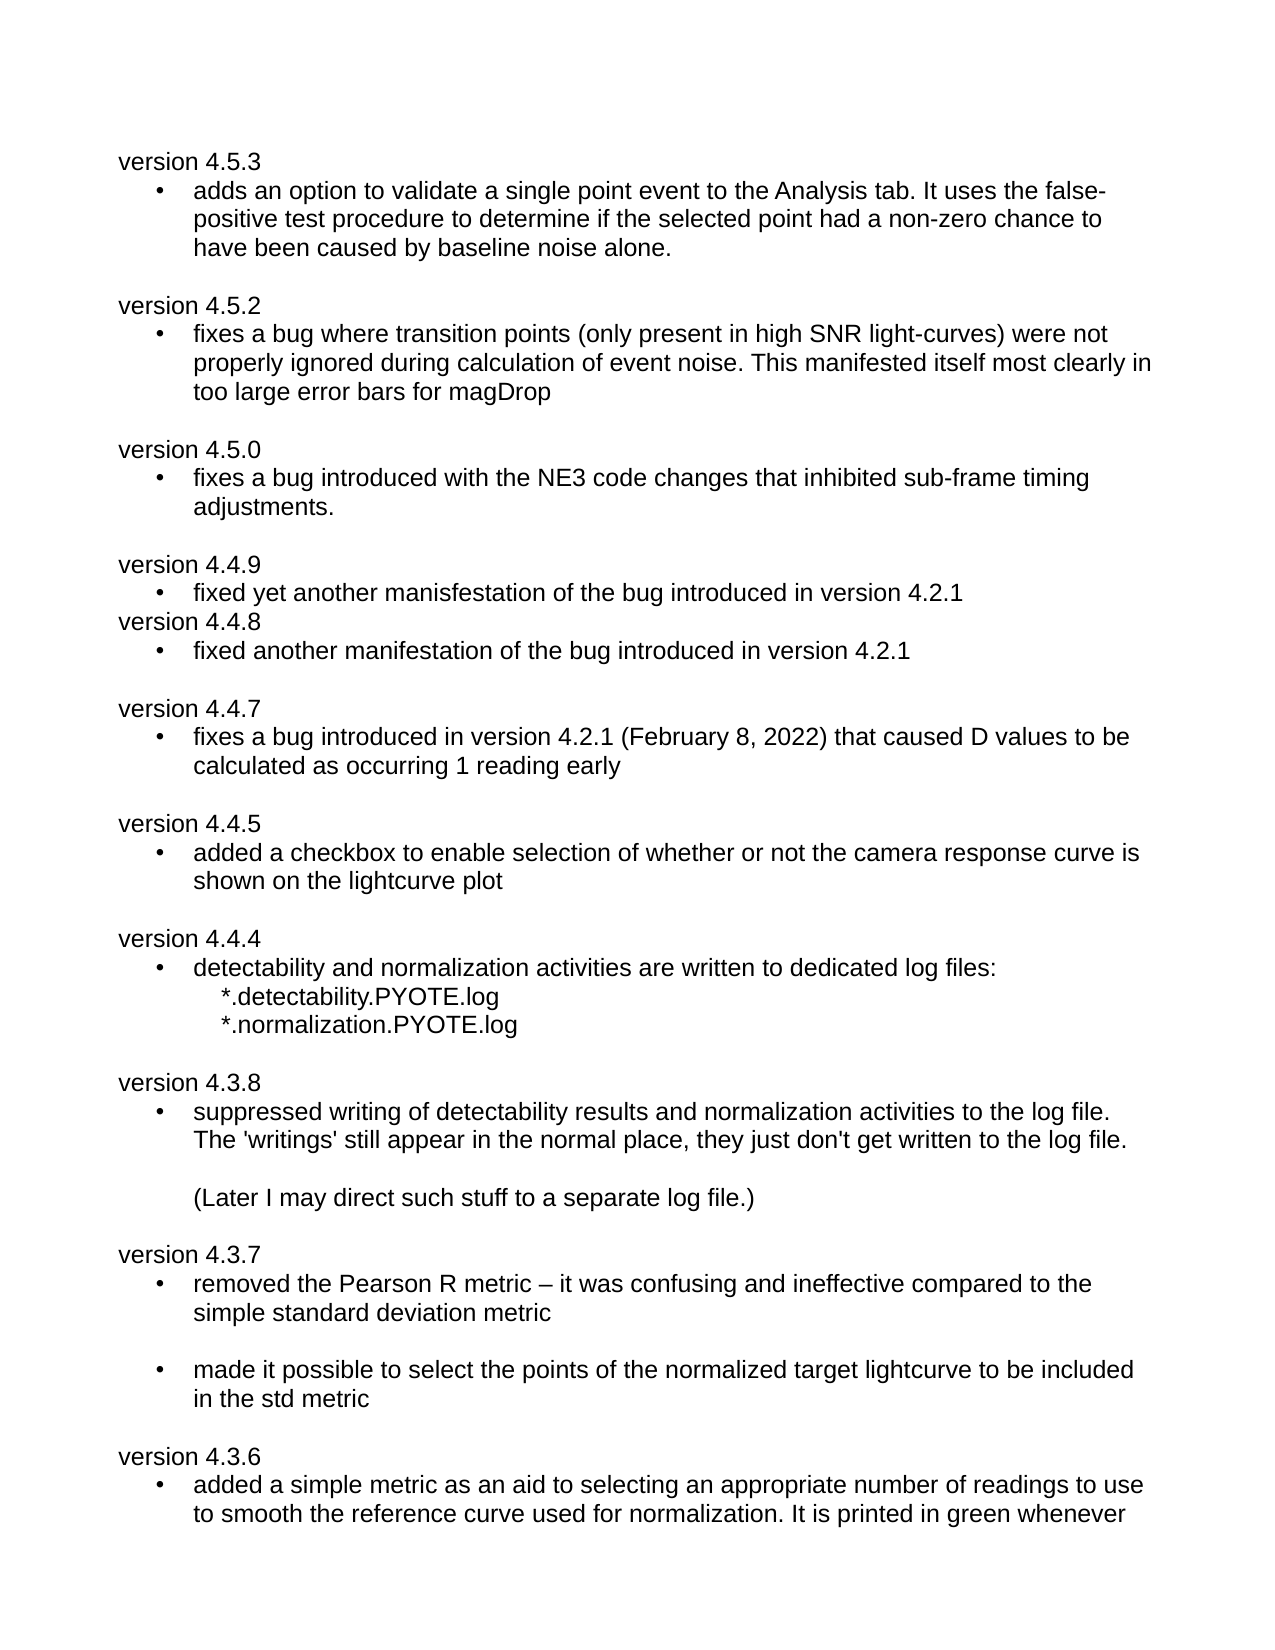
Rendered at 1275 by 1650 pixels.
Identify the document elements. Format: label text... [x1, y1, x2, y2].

list fixes a bug where transition points (only present in high SNR light-curves) were not properly ignored during calculation of event noise. This manifested itself most clearly in too large error bars for magDrop [156, 319, 1157, 434]
text version 4.3.6 [118, 1442, 1157, 1471]
list suppressed writing of detectability results and normalization activities to the log file. The 'writings' still appear in the normal place, they just don't get written to the log file. (Later I may direct such stuff to a separate log file.) [156, 1096, 1157, 1240]
text version 4.3.8 [118, 1068, 1157, 1096]
text version 4.5.3 [118, 147, 1157, 176]
text version 4.4.4 [118, 924, 1157, 953]
text version 4.4.8 [118, 607, 1157, 636]
list [156, 118, 1157, 147]
list fixes a bug introduced with the NE3 code changes that inhibited sub-frame timing adjustments. [156, 463, 1157, 550]
list made it possible to select the points of the normalized target lightcurve to be included in the std metric [156, 1355, 1157, 1442]
list added a checkbox to enable selection of whether or not the camera response curve is shown on the lightcurve plot [156, 837, 1157, 924]
text version 4.5.0 [118, 434, 1157, 463]
list fixed another manifestation of the bug introduced in version 4.2.1 [156, 636, 1157, 694]
list fixes a bug introduced in version 4.2.1 (February 8, 2022) that caused D values to be calculated as occurring 1 reading early [156, 722, 1157, 809]
list adds an option to validate a single point event to the Analysis tab. It uses the false-positive test procedure to determine if the selected point had a non-zero chance to have been caused by baseline noise alone. [156, 176, 1157, 291]
list detectability and normalization activities are written to dedicated log files: *.detectability.PYOTE.log *.normalization.PYOTE.log [156, 953, 1157, 1068]
list fixed yet another manisfestation of the bug introduced in version 4.2.1 [156, 578, 1157, 607]
text version 4.4.7 [118, 694, 1157, 722]
text version 4.4.9 [118, 550, 1157, 578]
text version 4.4.5 [118, 809, 1157, 837]
list added a simple metric as an aid to selecting an appropriate number of readings to use to smooth the reference curve used for normalization. It is printed in green whenever [156, 1471, 1157, 1528]
list removed the Pearson R metric – it was confusing and ineffective compared to the simple standard deviation metric [156, 1269, 1157, 1355]
text version 4.5.2 [118, 291, 1157, 319]
text version 4.3.7 [118, 1240, 1157, 1269]
